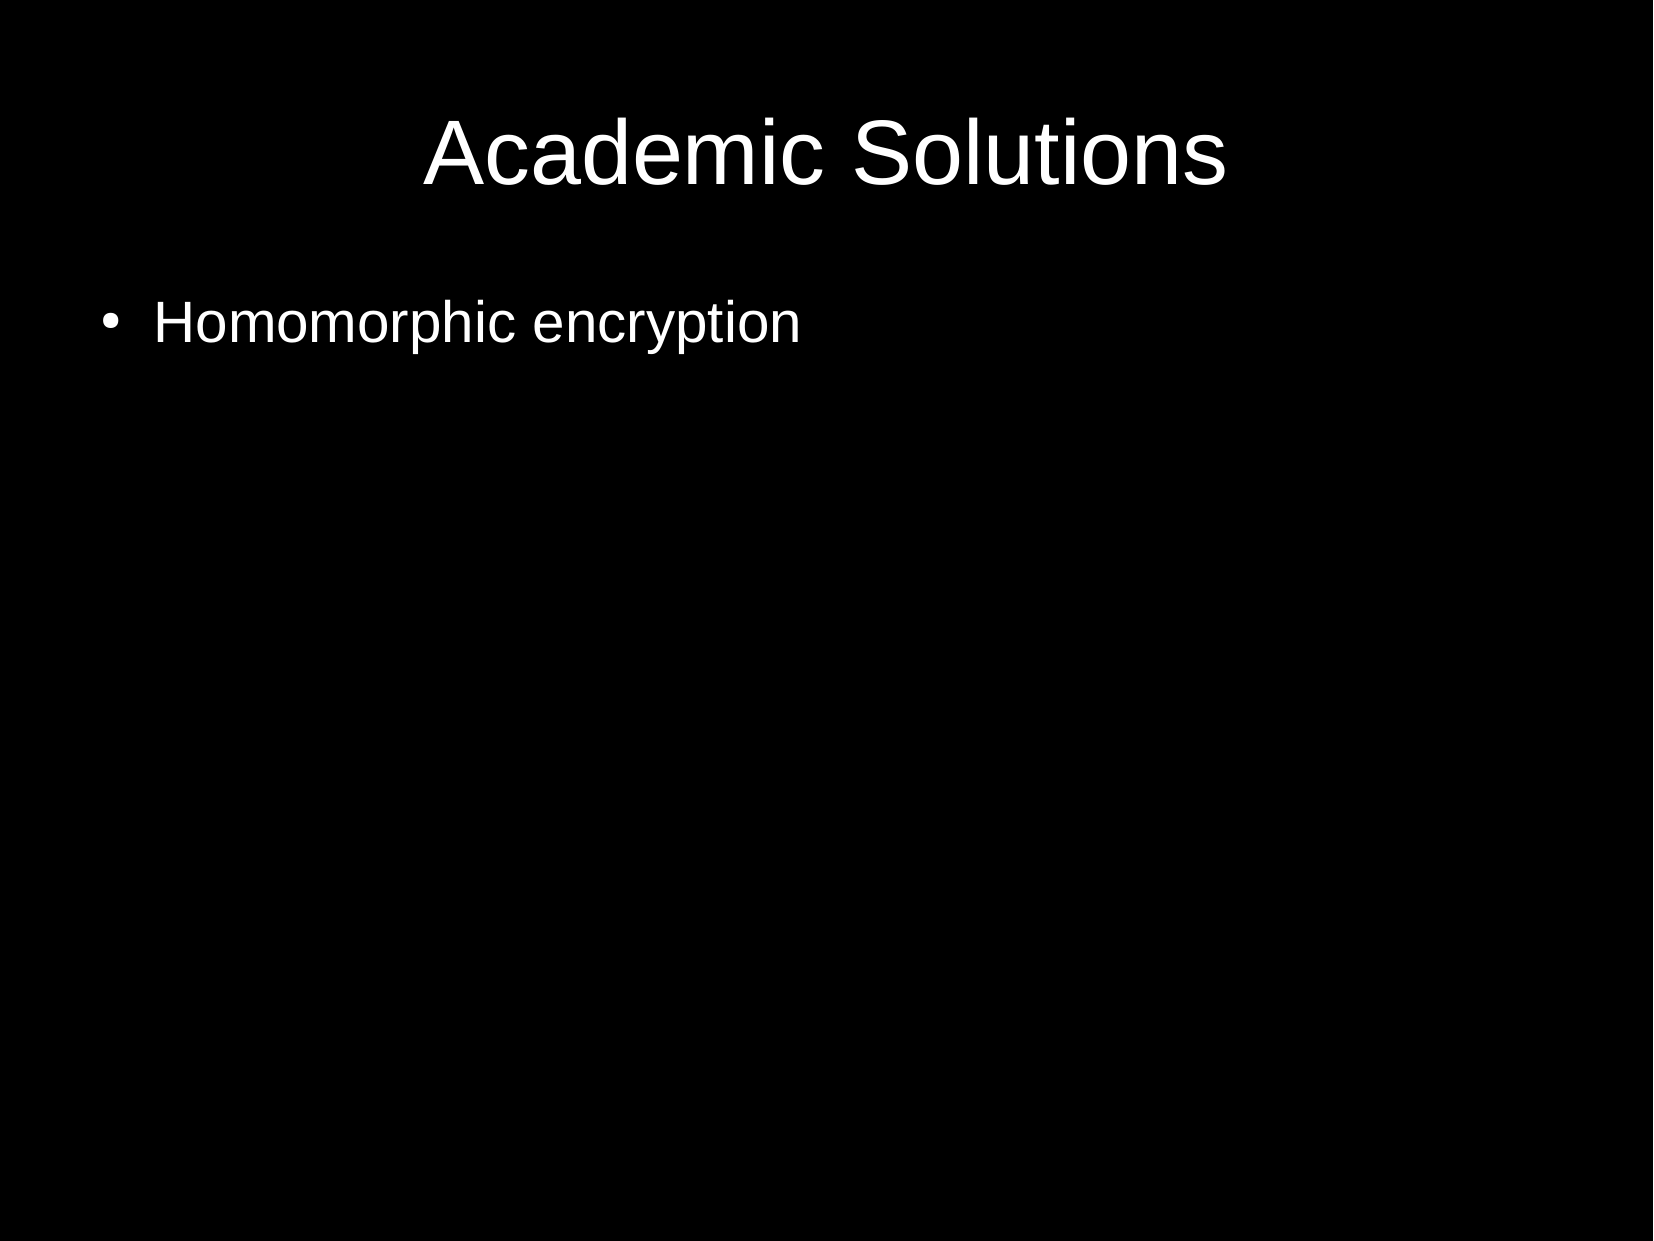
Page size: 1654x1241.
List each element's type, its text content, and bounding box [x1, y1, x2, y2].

list Homomorphic encryption [82, 290, 1571, 1096]
title Academic Solutions [82, 49, 1571, 257]
